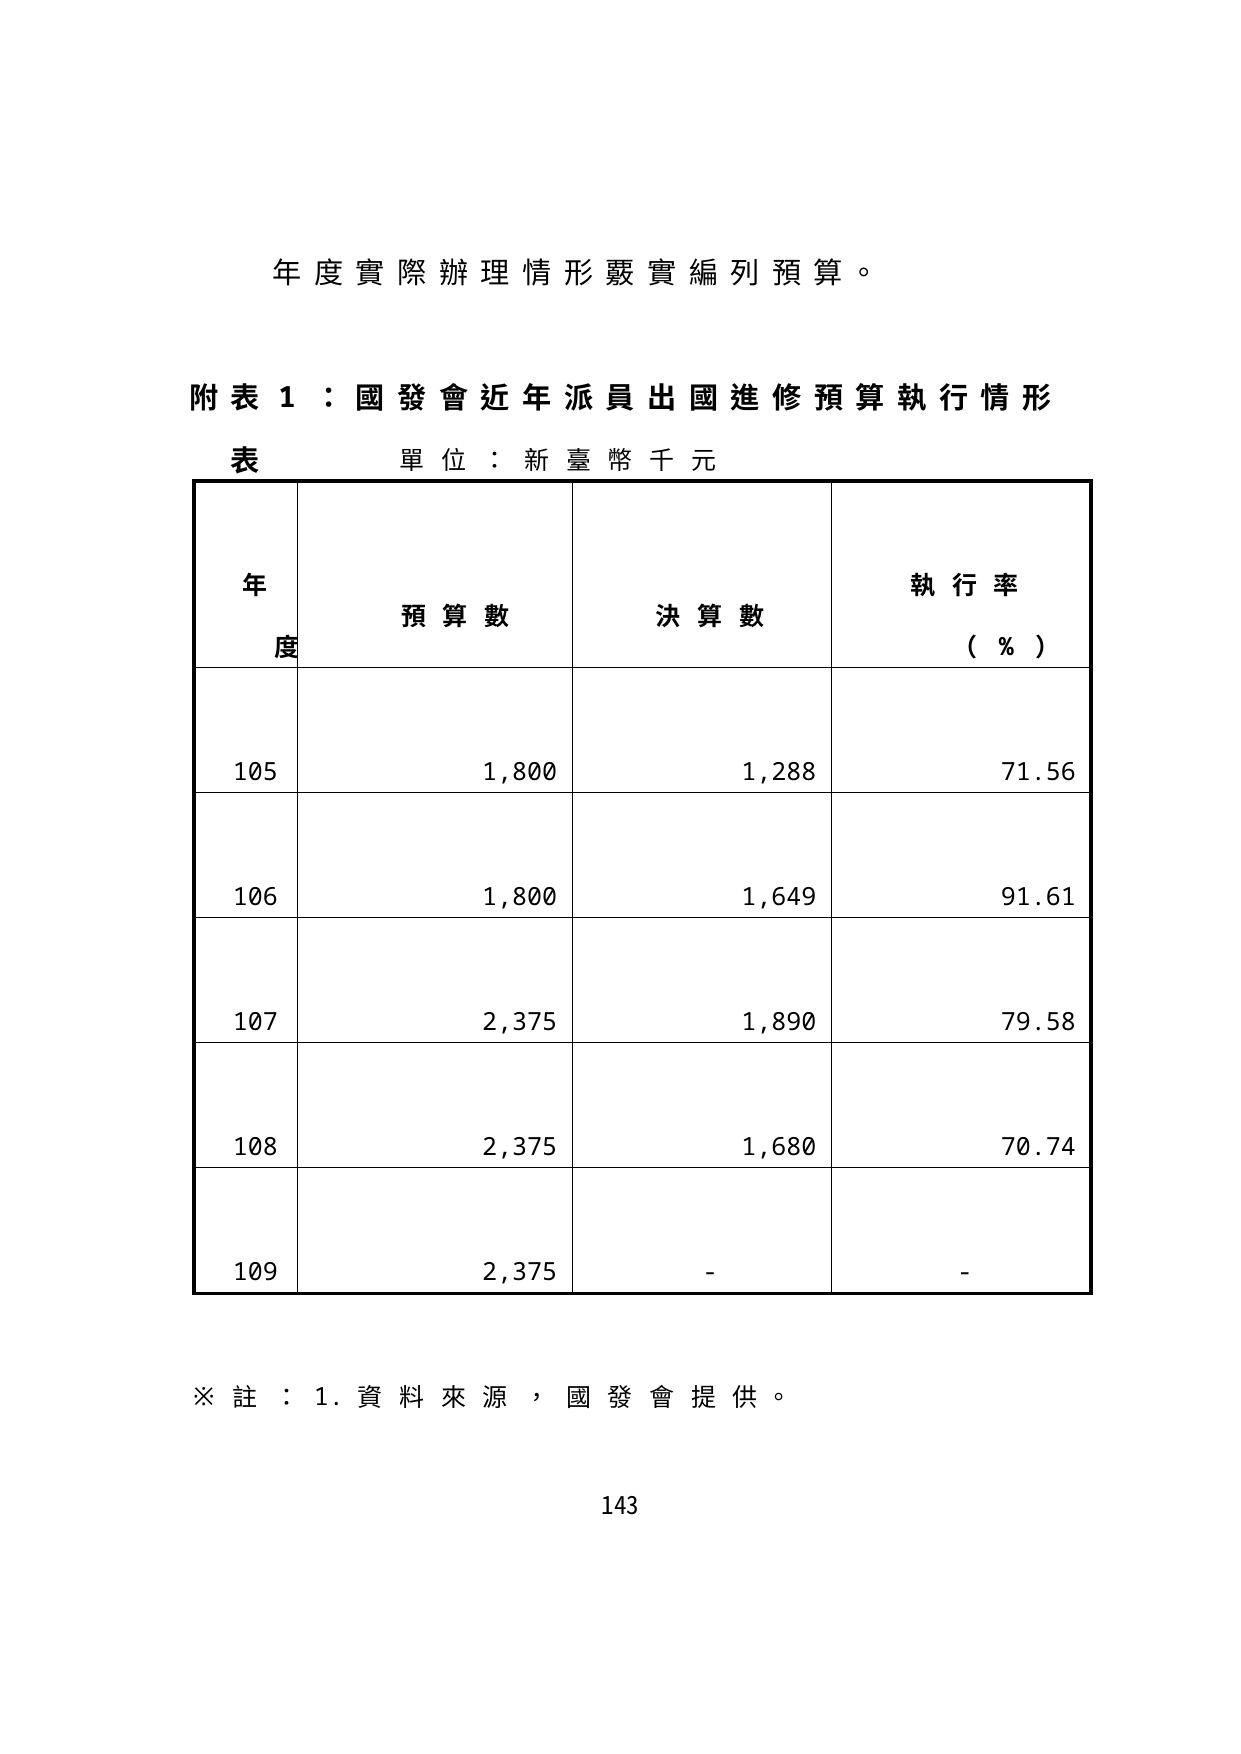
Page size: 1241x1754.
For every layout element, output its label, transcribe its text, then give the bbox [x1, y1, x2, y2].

table_cell 1,800 [298, 668, 572, 792]
text 年度實際辦理情形覈實編列預算。 [242, 229, 1058, 292]
table_cell 91.61 [832, 793, 1089, 917]
text 附表1：國發會近年派員出國進修預算執行情形表 單位：新臺幣千元 [183, 354, 1058, 479]
table_cell 2,375 [298, 918, 572, 1042]
table_header 預算數 [298, 483, 572, 667]
table_cell 1,800 [298, 793, 572, 917]
text ※註：1.資料來源，國發會提供。 [147, 1354, 1058, 1417]
table_cell 1,890 [573, 918, 831, 1042]
table_cell 109 [196, 1168, 297, 1292]
table_cell 71.56 [832, 668, 1089, 792]
table_cell 106 [196, 793, 297, 917]
table_cell - [573, 1168, 831, 1292]
table_cell 108 [196, 1043, 297, 1167]
table_cell 1,649 [573, 793, 831, 917]
table_header 年 度 [196, 483, 297, 667]
table_cell 2,375 [298, 1043, 572, 1167]
table_cell 2,375 [298, 1168, 572, 1292]
table_cell 105 [196, 668, 297, 792]
table_cell 1,680 [573, 1043, 831, 1167]
table_cell 107 [196, 918, 297, 1042]
table_cell 70.74 [832, 1043, 1089, 1167]
table_cell 79.58 [832, 918, 1089, 1042]
table_header 決算數 [573, 483, 831, 667]
table_cell 1,288 [573, 668, 831, 792]
table_cell - [832, 1168, 1089, 1292]
table_header 執行率（%） [832, 483, 1089, 667]
